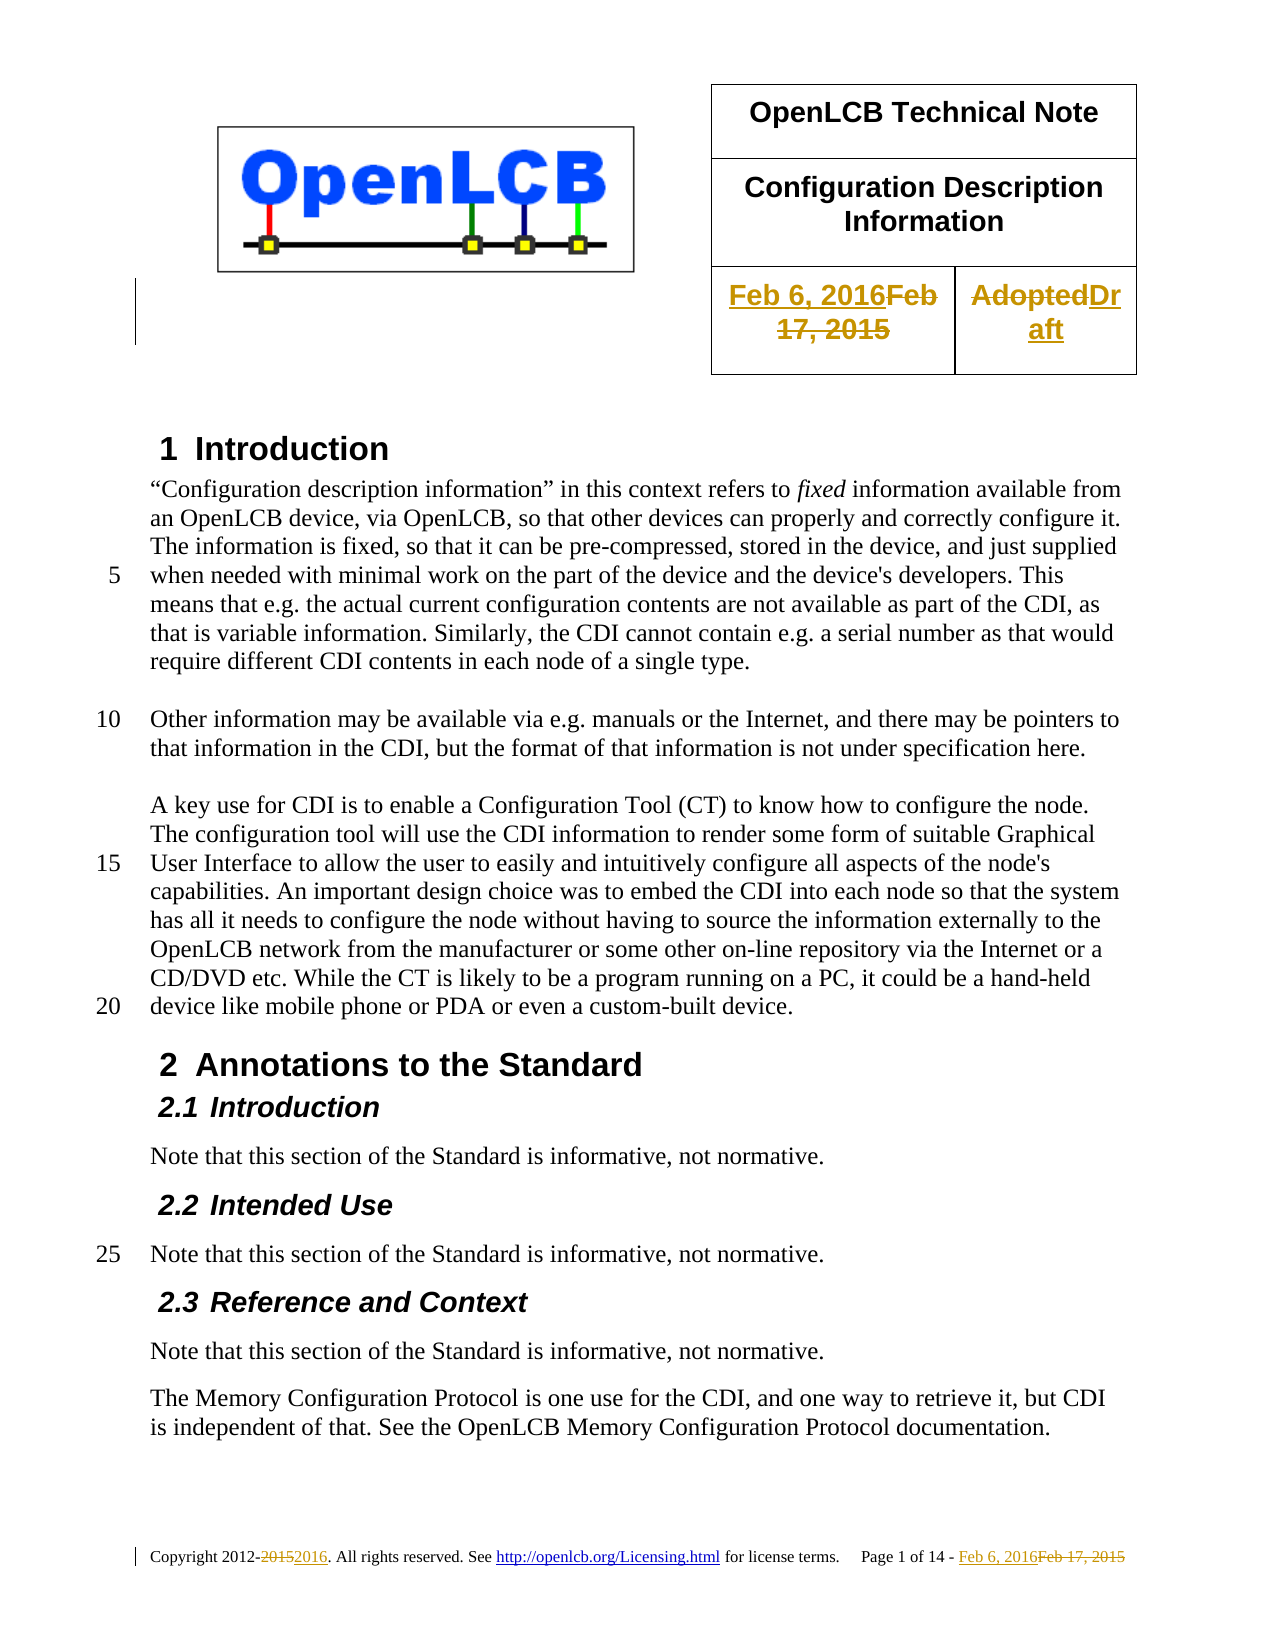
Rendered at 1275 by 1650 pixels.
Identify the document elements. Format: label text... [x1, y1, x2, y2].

picture [216, 125, 636, 274]
subtitle Introduction [150, 429, 1125, 468]
text Note that this section of the Standard is informative, not normative. [150, 1336, 1125, 1365]
text Other information may be available via e.g. manuals or the Internet, and there may be pointers to that information in the CDI, but the format of that information is not under specification here. [150, 704, 1125, 761]
subtitle Intended Use [150, 1187, 1125, 1221]
text Note that this section of the Standard is informative, not normative. [150, 1141, 1125, 1170]
subtitle Introduction [150, 1090, 1125, 1123]
text The Memory Configuration Protocol is one use for the CDI, and one way to retrieve it, but CDI is independent of that. See the OpenLCB Memory Configuration Protocol documentation. [150, 1383, 1125, 1440]
text Note that this section of the Standard is informative, not normative. [150, 1239, 1125, 1267]
subtitle Annotations to the Standard [150, 1045, 1125, 1083]
text A key use for CDI is to enable a Configuration Tool (CT) to know how to configure the node. The configuration tool will use the CDI information to render some form of suitable Graphical User Interface to allow the user to easily and intuitively configure all aspects of the node's capabilities. An important design choice was to embed the CDI into each node so that the system has all it needs to configure the node without having to source the information externally to the OpenLCB network from the manufacturer or some other on-line repository via the Internet or a CD/DVD etc. While the CT is likely to be a program running on a PC, it could be a hand-held device like mobile phone or PDA or even a custom-built device. [150, 790, 1125, 1020]
text “Configuration description information” in this context refers to fixed information available from an OpenLCB device, via OpenLCB, so that other devices can properly and correctly configure it. The information is fixed, so that it can be pre-compressed, stored in the device, and just supplied when needed with minimal work on the part of the device and the device's developers. This means that e.g. the actual current configuration contents are not available as part of the CDI, as that is variable information. Similarly, the CDI cannot contain e.g. a serial number as that would require different CDI contents in each node of a single type. [150, 474, 1125, 675]
subtitle Reference and Context [150, 1285, 1125, 1319]
